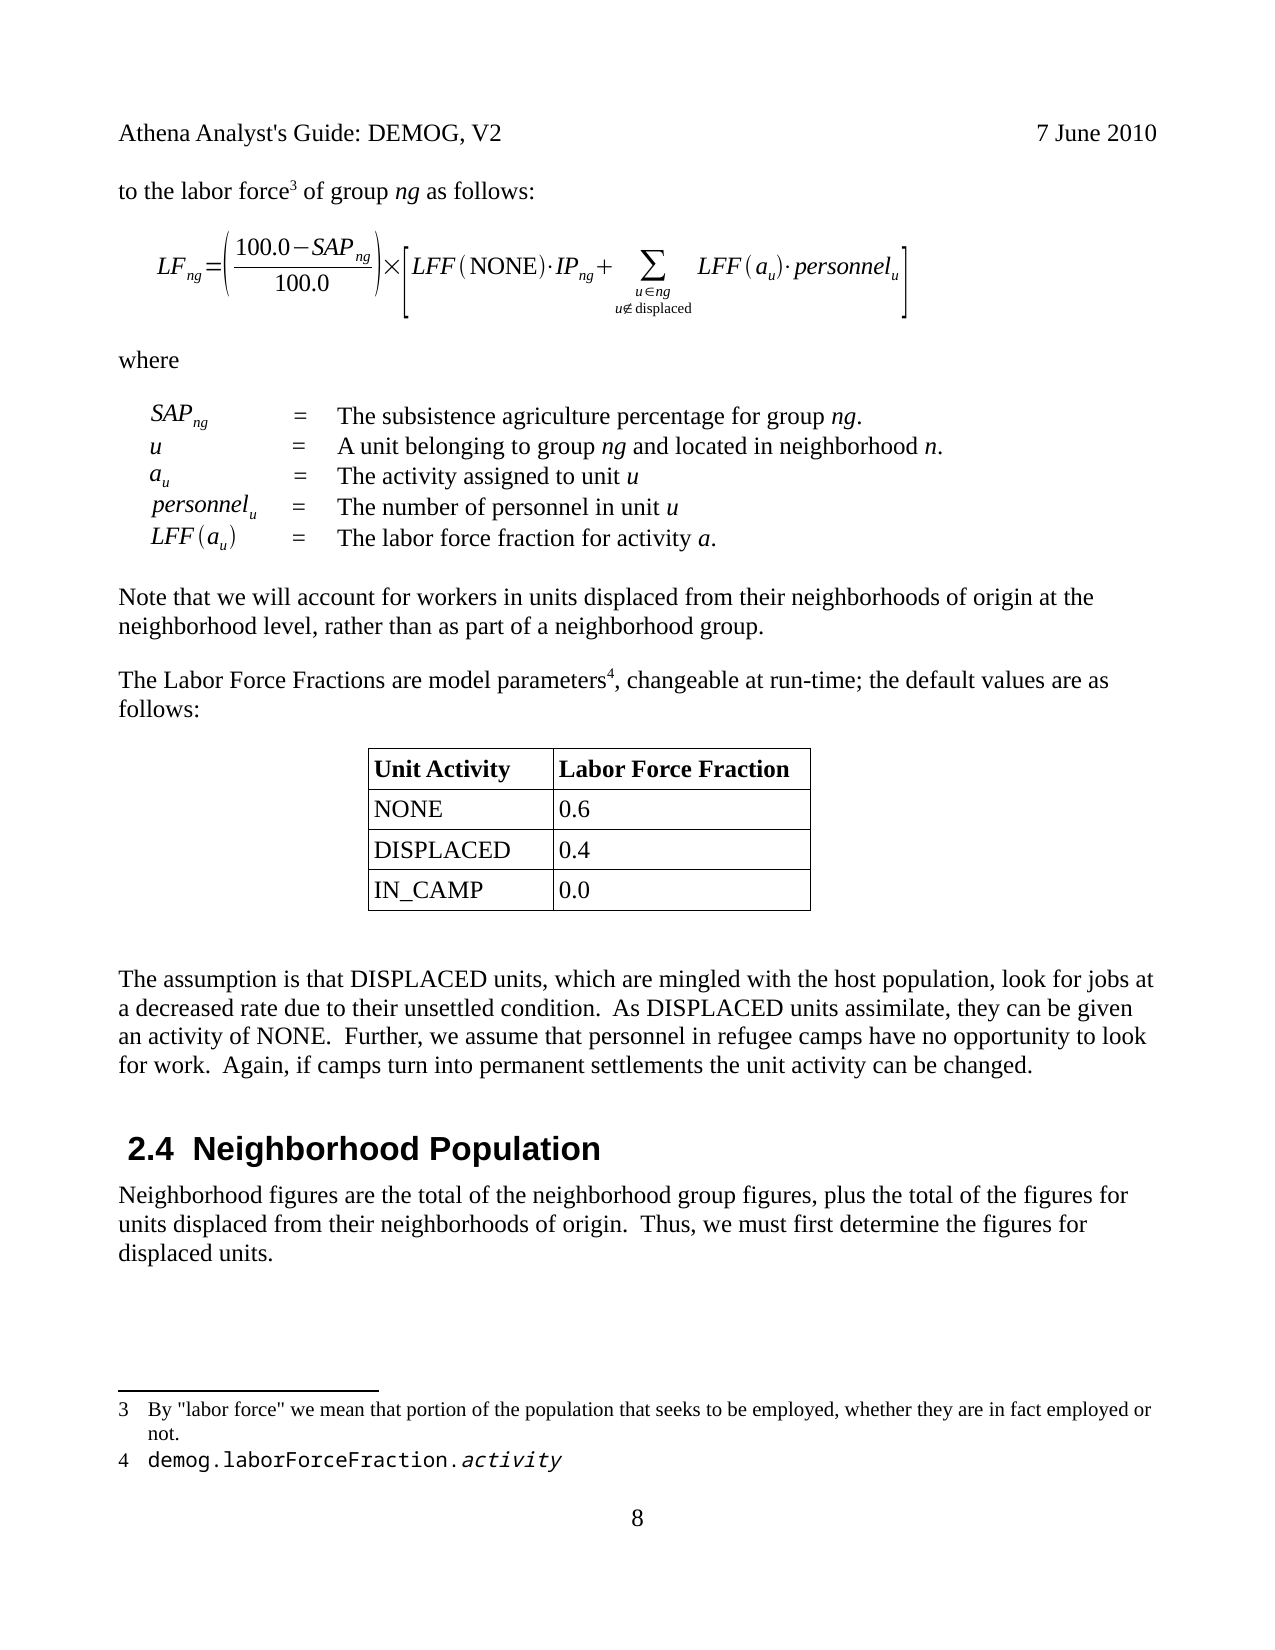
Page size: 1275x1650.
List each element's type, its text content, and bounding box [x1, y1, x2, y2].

text Neighborhood figures are the total of the neighborhood group figures, plus the total of the figures for units displaced from their neighborhoods of origin. Thus, we must first determine the figures for displaced units. [118, 1180, 1157, 1267]
table_header Labor Force Fraction [554, 749, 810, 789]
text = The number of personnel in unit u [149, 491, 1157, 522]
table_header Unit Activity [369, 749, 553, 789]
text The Labor Force Fractions are model parameters, changeable at run-time; the default values are as follows: [118, 665, 1157, 723]
text where [118, 346, 1157, 374]
text Note that we will account for workers in units displaced from their neighborhoods of origin at the neighborhood level, rather than as part of a neighborhood group. [118, 582, 1157, 640]
text = The subsistence agriculture percentage for group ng. [149, 400, 1157, 431]
table_cell IN_CAMP [369, 870, 553, 909]
text u = A unit belonging to group ng and located in neighborhood n. [149, 431, 1157, 460]
subtitle Neighborhood Population [118, 1129, 1157, 1168]
table_cell DISPLACED [369, 830, 553, 869]
table_cell 0.4 [554, 830, 810, 869]
text = The labor force fraction for activity a. [149, 522, 1157, 553]
text The assumption is that DISPLACED units, which are mingled with the host population, look for jobs at a decreased rate due to their unsettled condition. As DISPLACED units assimilate, they can be given an activity of NONE. Further, we assume that personnel in refugee camps have no opportunity to look for work. Again, if camps turn into permanent settlements the unit activity can be changed. [118, 964, 1157, 1079]
table_cell NONE [369, 790, 553, 829]
table_cell 0.6 [554, 790, 810, 829]
text = The activity assigned to unit u [149, 460, 1157, 491]
table_cell 0.0 [554, 870, 810, 909]
text By "labor force" we mean that portion of the population that seeks to be employed, whether they are in fact employed or not. [118, 1397, 1157, 1445]
text to the labor force of group ng as follows: [118, 176, 1157, 205]
text demog.laborForceFraction.activity [118, 1445, 1157, 1474]
